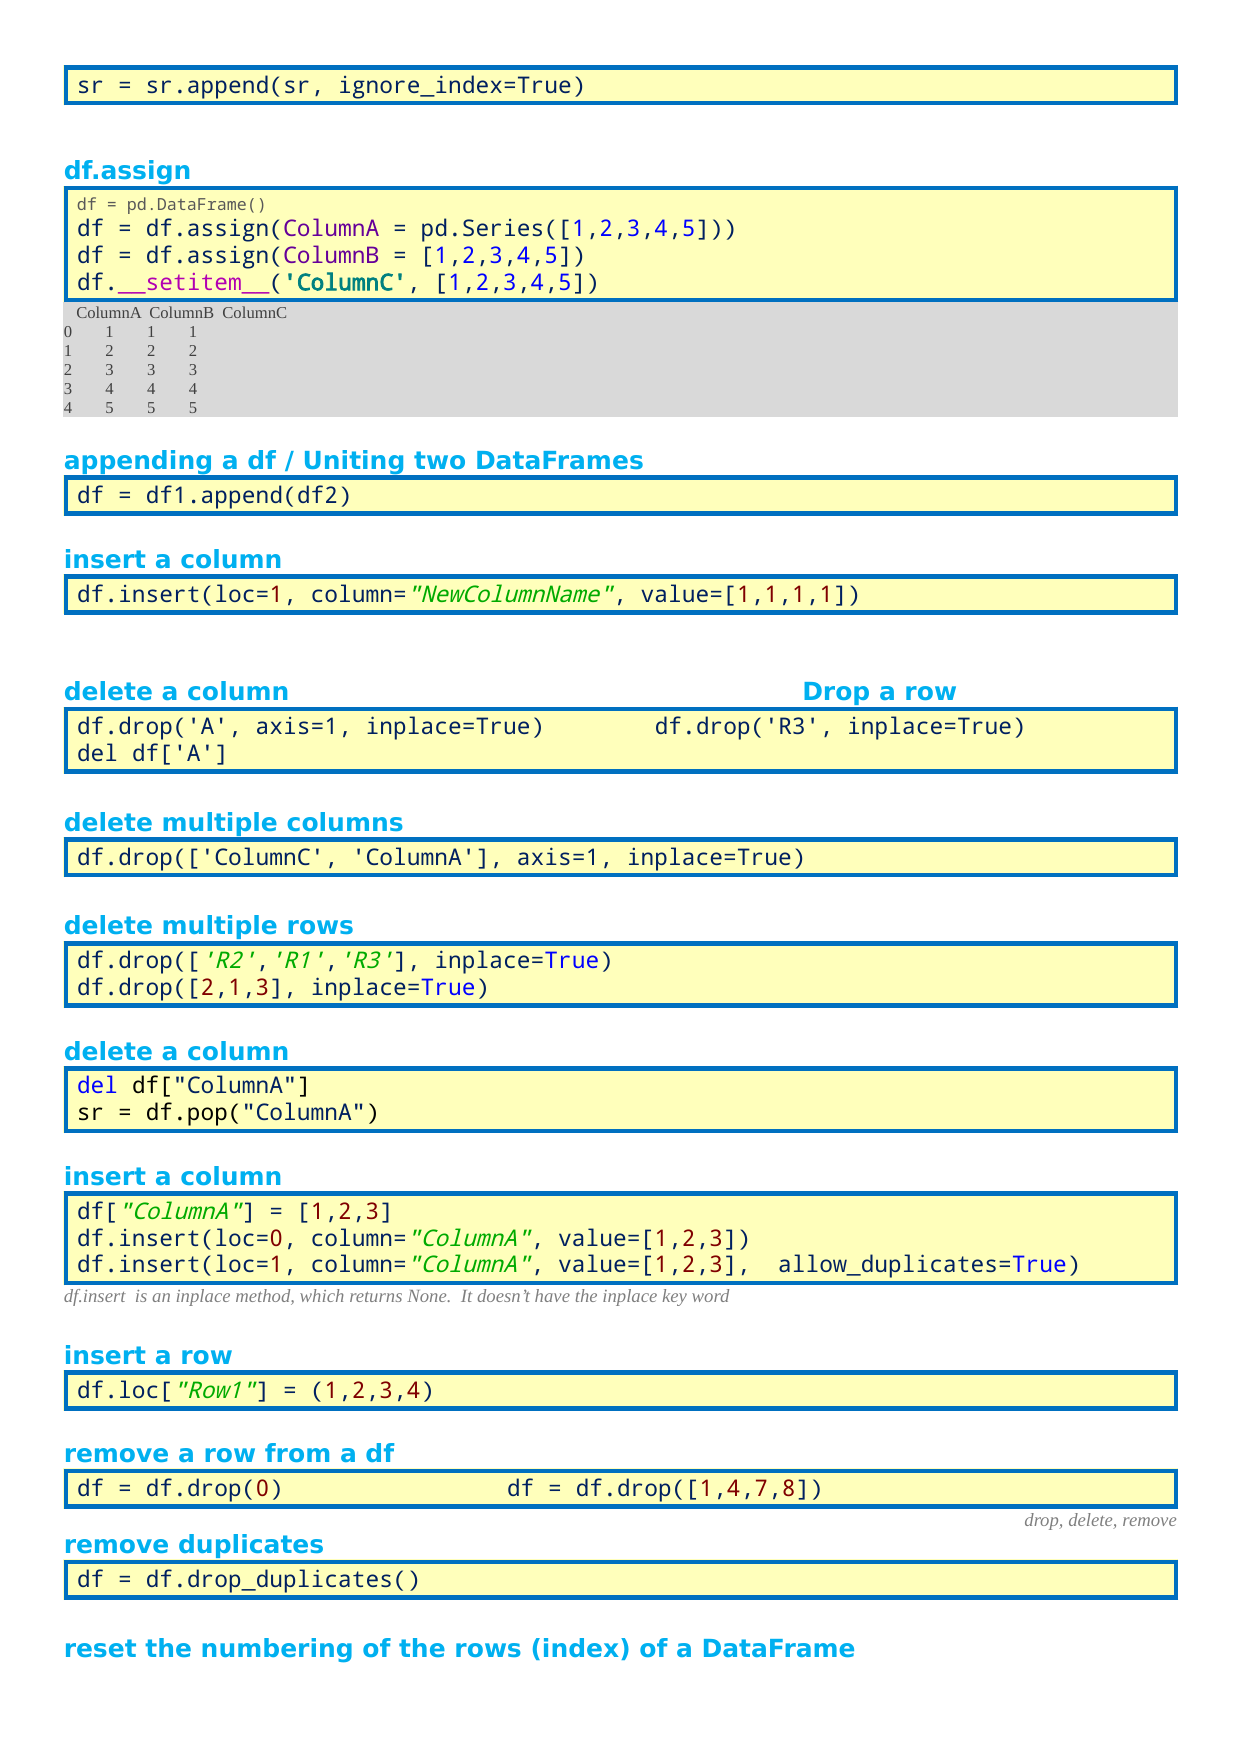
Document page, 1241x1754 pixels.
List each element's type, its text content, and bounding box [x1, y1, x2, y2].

text 0 1 1 1 [63, 322, 1178, 341]
text df.insert is an inplace method, which returns None. It doesn’t have the inplace key word [63, 1285, 1178, 1307]
text df = df.drop_duplicates() [68, 1564, 1174, 1595]
text df.drop('A', axis=1, inplace=True) df.drop('R3', inplace=True) [68, 711, 1174, 733]
text df.insert(loc=1, column="ColumnA", value=[1,2,3], allow_duplicates=True) [68, 1245, 1174, 1281]
text df = df.drop(0) df = df.drop([1,4,7,8]) [68, 1473, 1174, 1504]
text df["ColumnA"] = [1,2,3] [68, 1196, 1174, 1218]
title delete multiple rows [63, 912, 1178, 941]
title df.assign [63, 156, 1178, 186]
title delete a column Drop a row [63, 677, 1178, 707]
text df.insert(loc=1, column="NewColumnName", value=[1,1,1,1]) [68, 579, 1174, 610]
text 2 3 3 3 [63, 360, 1178, 379]
title delete multiple columns [63, 808, 1178, 837]
text del df["ColumnA"] [68, 1071, 1174, 1093]
title insert a column [63, 545, 1178, 574]
text sr = sr.append(sr, ignore_index=True) [68, 70, 1174, 101]
text ColumnA ColumnB ColumnC [63, 302, 1178, 322]
text del df['A'] [68, 733, 1174, 769]
text df = pd.DataFrame() df = df.assign(ColumnA = pd.Series([1,2,3,4,5])) df = df.assign(ColumnB = [1,2,3,4,5]) df.__setitem__('ColumnC', [1,2,3,4,5]) [68, 190, 1174, 298]
title insert a column [63, 1162, 1178, 1191]
title insert a row [63, 1341, 1178, 1370]
text df.drop(['R2','R1','R3'], inplace=True) [68, 946, 1174, 968]
text sr = df.pop("ColumnA") [68, 1093, 1174, 1129]
title appending a df / Uniting two DataFrames [63, 446, 1178, 475]
title remove duplicates [63, 1530, 1178, 1559]
title remove a row from a df [63, 1439, 1178, 1468]
text drop, delete, remove [63, 1509, 1178, 1530]
text df.loc["Row1"] = (1,2,3,4) [68, 1375, 1174, 1406]
text 3 4 4 4 [63, 379, 1178, 398]
text 1 2 2 2 [63, 341, 1178, 360]
text df.insert(loc=0, column="ColumnA", value=[1,2,3]) [68, 1218, 1174, 1245]
title delete a column [63, 1037, 1178, 1066]
text 4 5 5 5 [63, 398, 1178, 417]
text df.drop(['ColumnC', 'ColumnA'], axis=1, inplace=True) [68, 842, 1174, 873]
text df = df1.append(df2) [68, 480, 1174, 511]
text df.drop([2,1,3], inplace=True) [68, 968, 1174, 1003]
title reset the numbering of the rows (index) of a DataFrame [63, 1634, 1178, 1663]
